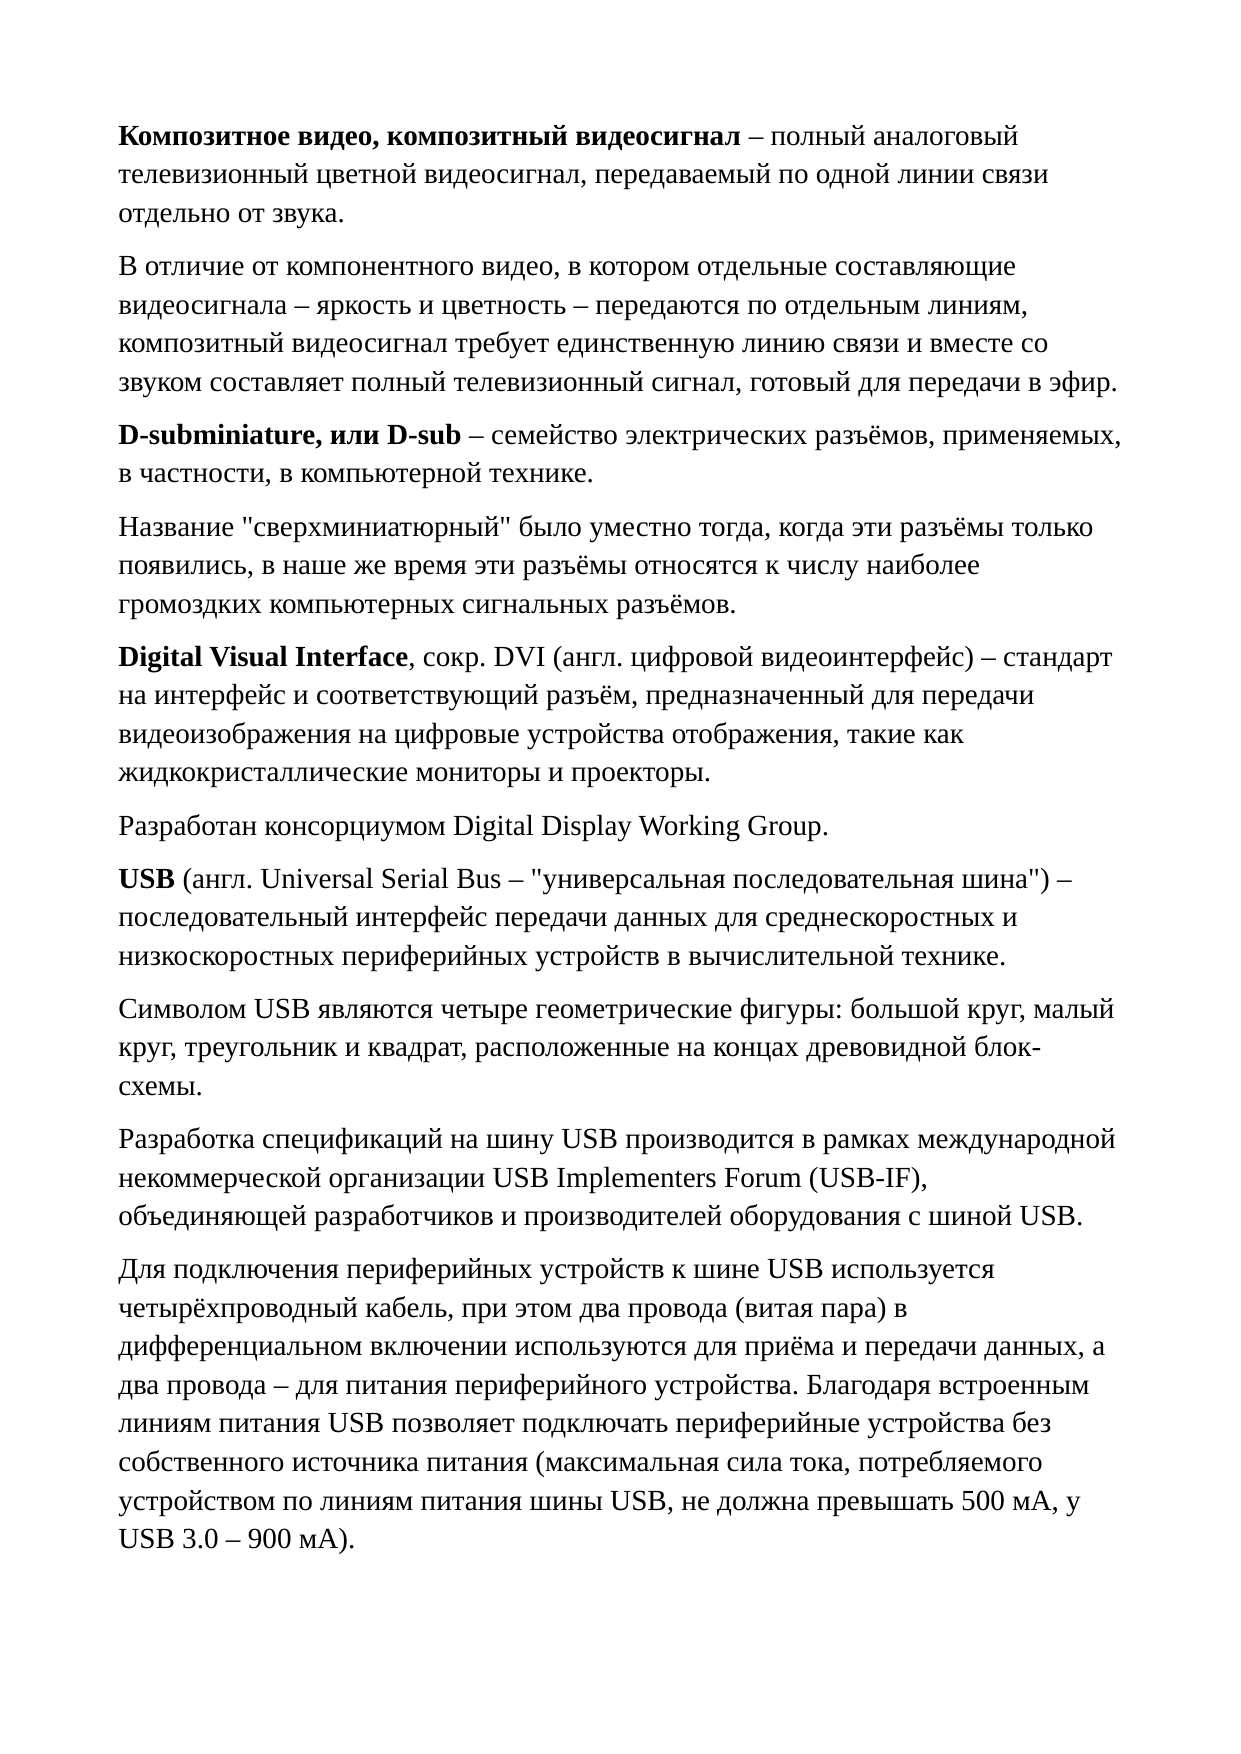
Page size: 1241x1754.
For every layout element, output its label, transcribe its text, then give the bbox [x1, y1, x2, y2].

text USB (англ. Universal Serial Bus – "универсальная последовательная шина") – последовательный интерфейс передачи данных для среднескоростных и низкоскоростных периферийных устройств в вычислительной технике. [118, 861, 1122, 971]
text Для подключения периферийных устройств к шине USB используется четырёхпроводный кабель, при этом два провода (витая пара) в дифференциальном включении используются для приёма и передачи данных, а два провода – для питания периферийного устройства. Благодаря встроенным линиям питания USB позволяет подключать периферийные устройства без собственного источника питания (максимальная сила тока, потребляемого устройством по линиям питания шины USB, не должна превышать 500 мА, у USB 3.0 – 900 мА). [118, 1251, 1122, 1555]
text Разработан консорциумом Digital Display Working Group. [118, 808, 1122, 841]
text D-subminiature, или D-sub – семейство электрических разъёмов, применяемых, в частности, в компьютерной технике. [118, 417, 1122, 489]
text Digital Visual Interface, сокр. DVI (англ. цифровой видеоинтерфейс) – стандарт на интерфейс и соответствующий разъём, предназначенный для передачи видеоизображения на цифровые устройства отображения, такие как жидкокристаллические мониторы и проекторы. [118, 639, 1122, 788]
text Символом USB являются четыре геометрические фигуры: большой круг, малый круг, треугольник и квадрат, расположенные на концах древовидной блок-схемы. [118, 991, 1122, 1102]
text В отличие от компонентного видео, в котором отдельные составляющие видеосигнала – яркость и цветность – передаются по отдельным линиям, композитный видеосигнал требует единственную линию связи и вместе со звуком составляет полный телевизионный сигнал, готовый для передачи в эфир. [118, 248, 1122, 397]
text Название "сверхминиатюрный" было уместно тогда, когда эти разъёмы только появились, в наше же время эти разъёмы относятся к числу наиболее громоздких компьютерных сигнальных разъёмов. [118, 509, 1122, 619]
text Разработка спецификаций на шину USB производится в рамках международной некоммерческой организации USB Implementers Forum (USB-IF), объединяющей разработчиков и производителей оборудования с шиной USB. [118, 1121, 1122, 1232]
text Композитное видео, композитный видеосигнал – полный аналоговый телевизионный цветной видеосигнал, передаваемый по одной линии связи отдельно от звука. [118, 118, 1122, 229]
